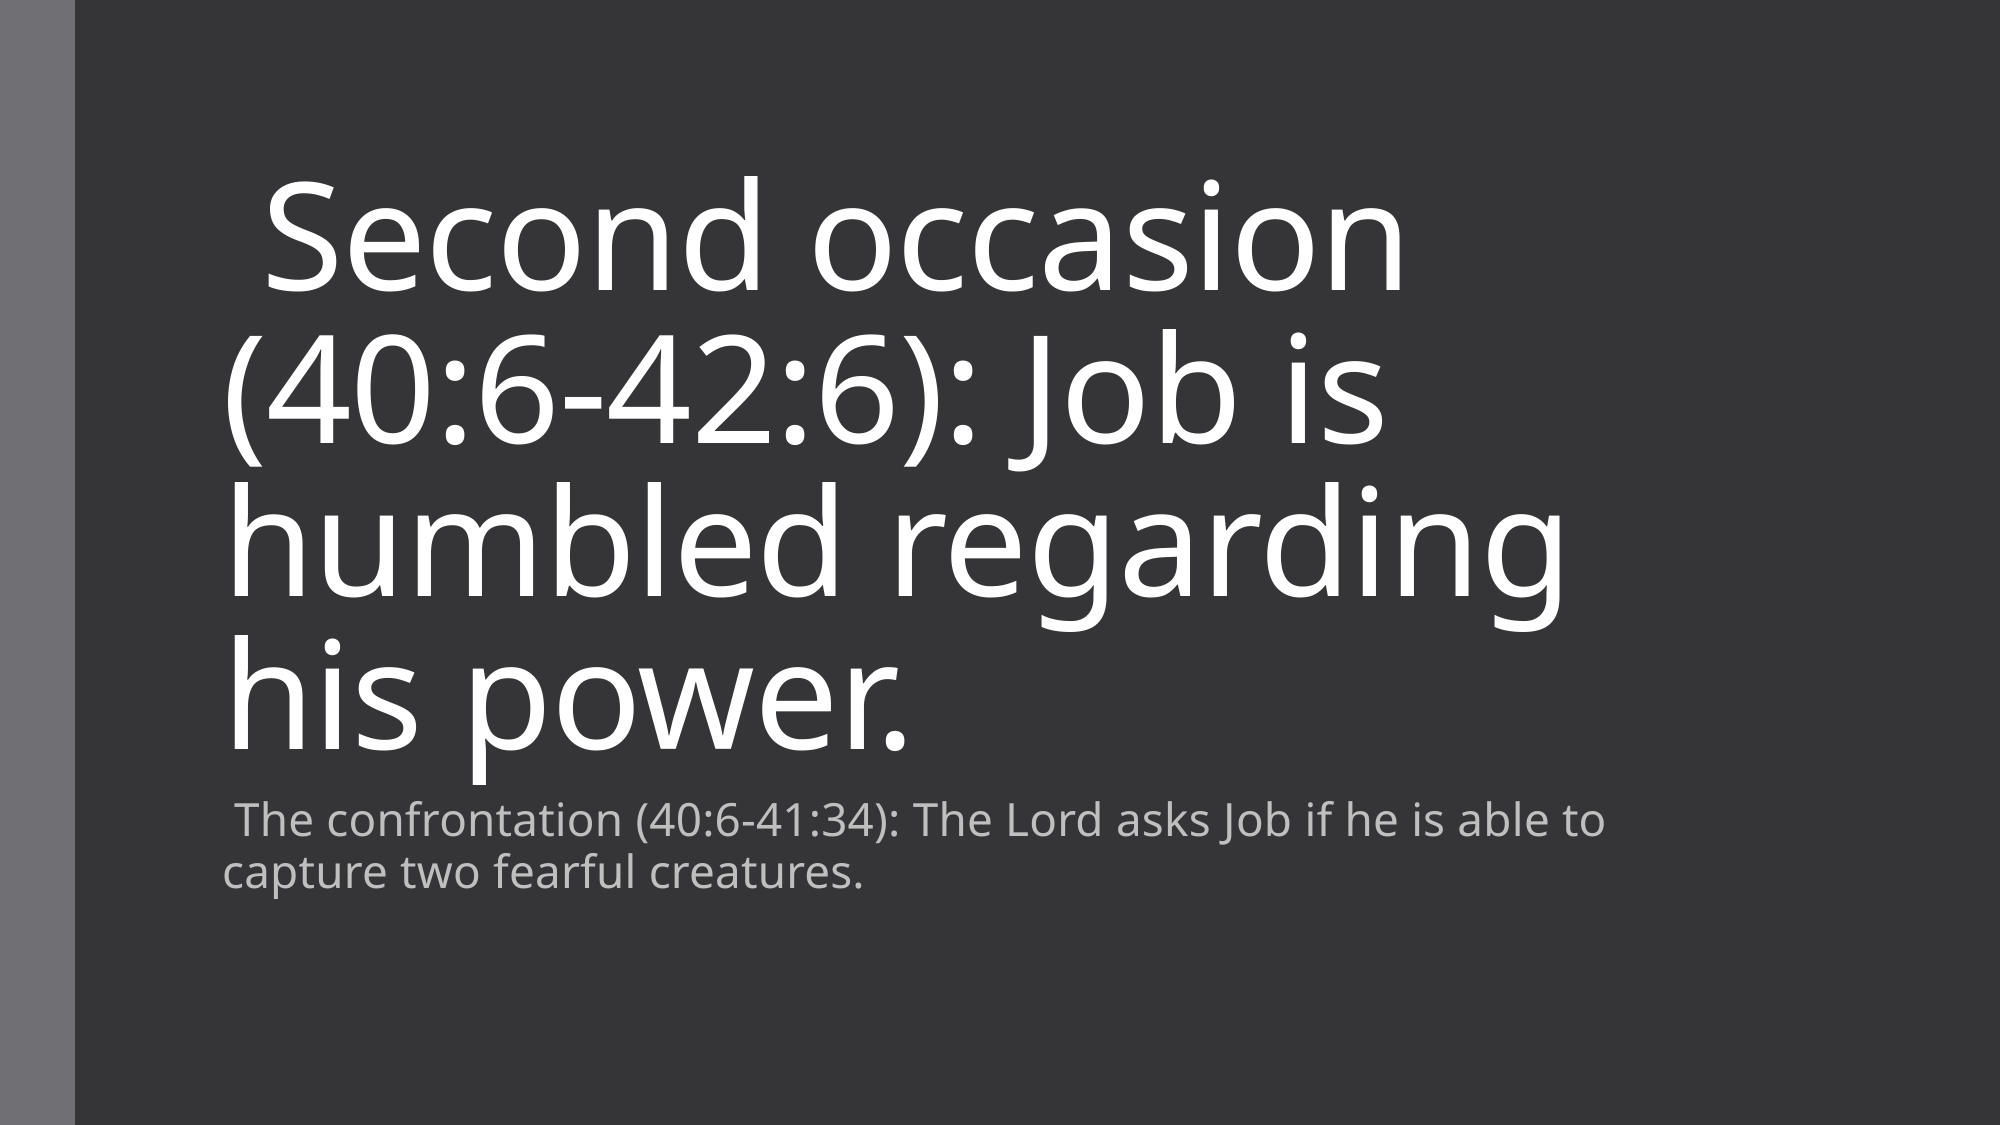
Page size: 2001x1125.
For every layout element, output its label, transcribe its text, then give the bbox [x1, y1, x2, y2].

subtitle The confrontation (40:6-41:34): The Lord asks Job if he is able to capture two fearful creatures. [206, 787, 1752, 1066]
title Second occasion (40:6-42:6): Job is humbled regarding his power. [206, 124, 1752, 787]
